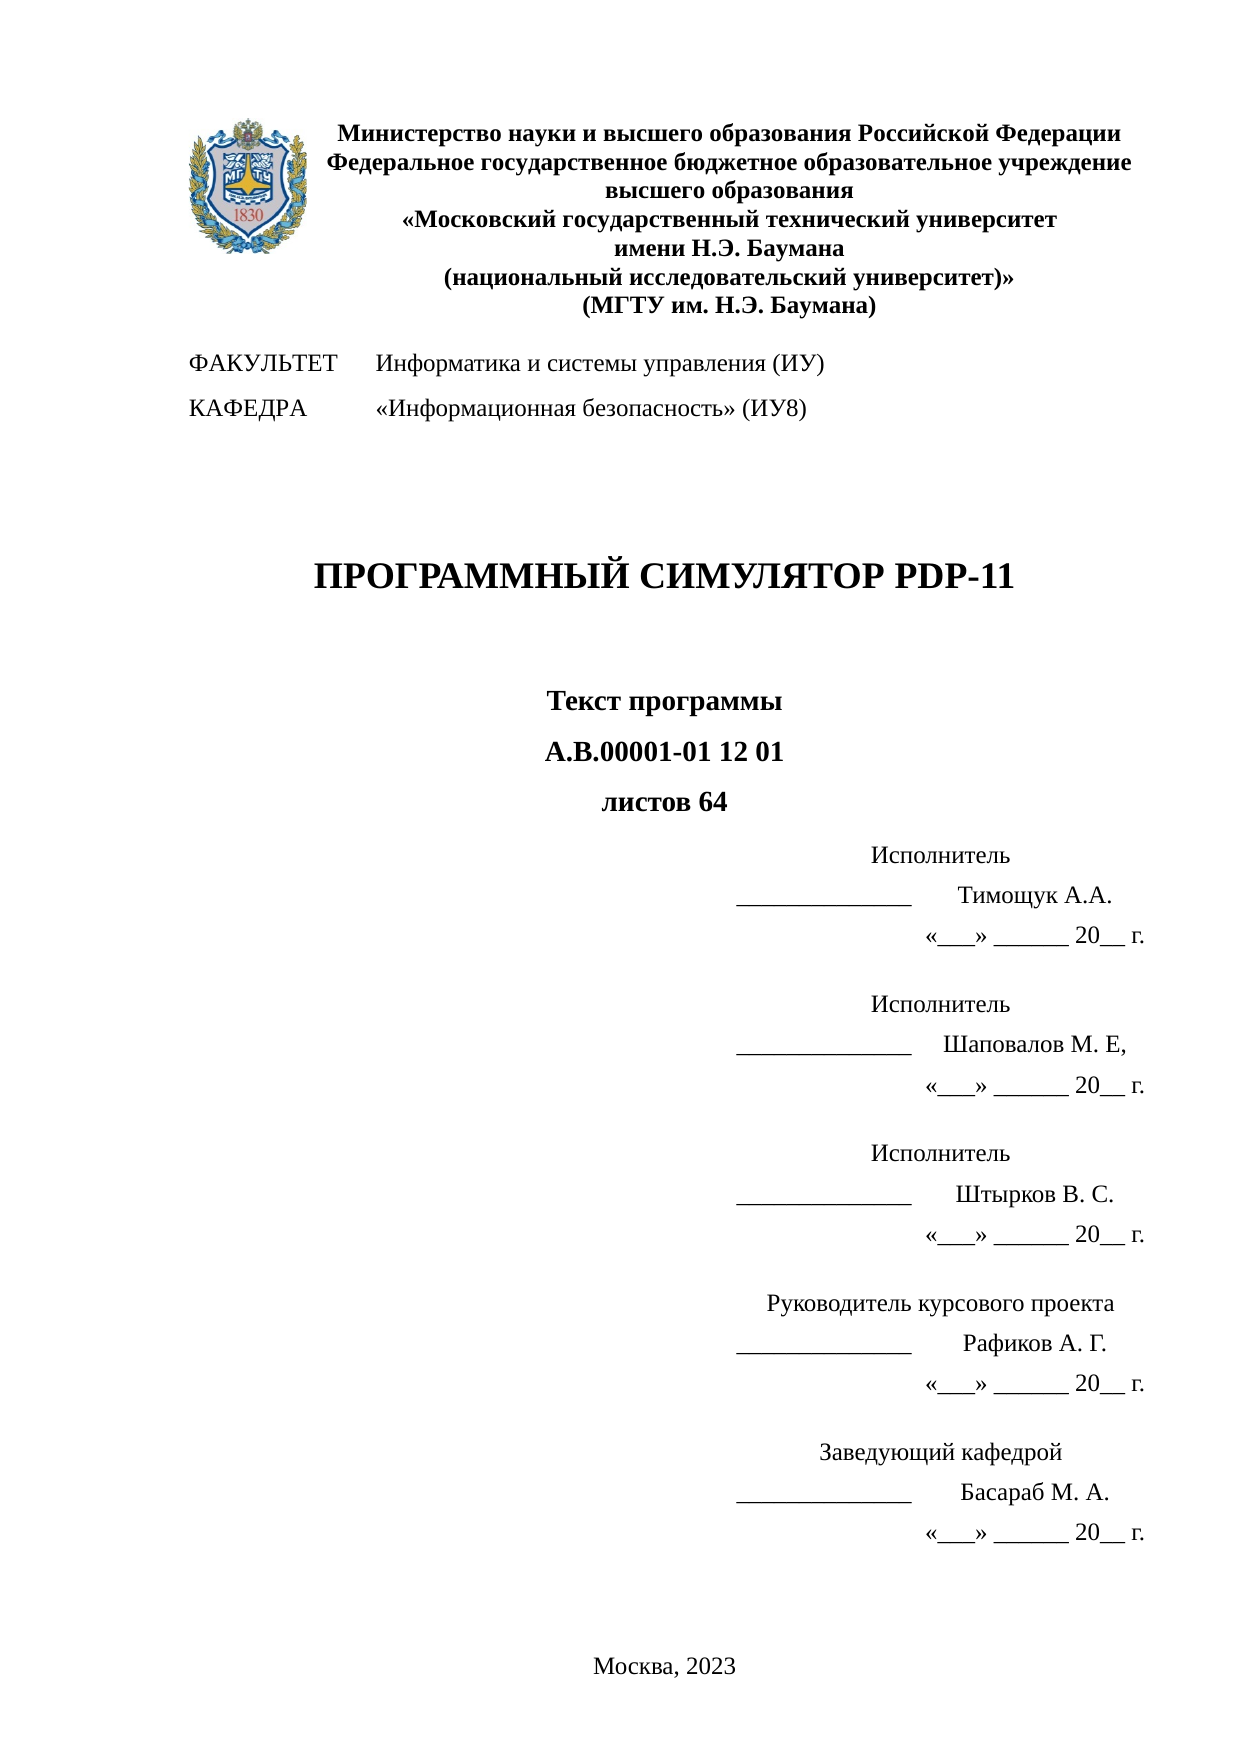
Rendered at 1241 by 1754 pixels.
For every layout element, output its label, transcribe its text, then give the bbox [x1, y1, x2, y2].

table_header [177, 118, 307, 319]
table_header Исполнитель [730, 834, 1152, 874]
text листов 55 [177, 784, 1152, 817]
table_cell ______________ [730, 1472, 918, 1512]
table_cell Кафедра [177, 394, 364, 439]
text Текст программы [177, 683, 1152, 717]
table_cell ______________ [730, 875, 918, 915]
table_cell ______________ [730, 1322, 918, 1362]
table_cell Рафиков А. Г. [918, 1322, 1152, 1362]
table_cell «___» ______ 20__ г. [918, 1512, 1152, 1552]
table_cell ______________ [730, 1024, 918, 1064]
table_cell [730, 915, 918, 983]
table_cell Исполнитель [730, 984, 1152, 1024]
table_cell «___» ______ 20__ г. [918, 1213, 1152, 1282]
text ПРОГРАММНЫЙ СИМУЛЯТОР PDP-11 [177, 554, 1152, 597]
table_cell «___» ______ 20__ г. [918, 915, 1152, 983]
table_cell Тимощук А.А. [918, 875, 1152, 915]
text А.В.00001-01 12 01 [177, 734, 1152, 767]
table_cell [730, 1363, 918, 1431]
table_cell ______________ [730, 1173, 918, 1213]
table_header Информатика и системы управления (ИУ) [364, 348, 1152, 393]
table_cell «Информационная безопасность» (ИУ8) [364, 394, 1152, 439]
table_cell «___» ______ 20__ г. [918, 1064, 1152, 1133]
table_cell Шаповалов М. Е, [918, 1024, 1152, 1064]
table_cell [730, 1512, 918, 1552]
table_cell Заведующий кафедрой [730, 1431, 1152, 1472]
table_cell [730, 1064, 918, 1133]
table_header Факультет [177, 348, 364, 393]
table_cell Руководитель курсового проекта [730, 1282, 1152, 1322]
table_cell «___» ______ 20__ г. [918, 1363, 1152, 1431]
table_header Министерство науки и высшего образования Российской Федерации Федеральное государственное бюджетное образовательное учреждение высшего образования «Московский государственный технический университет имени Н.Э. Баумана (национальный исследовательский университет)» (МГТУ им. Н.Э. Баумана) [307, 118, 1152, 319]
table_cell [730, 1213, 918, 1282]
table_cell Исполнитель [730, 1133, 1152, 1173]
table_cell Штырков В. С. [918, 1173, 1152, 1213]
table_cell Басараб М. А. [918, 1472, 1152, 1512]
picture [188, 118, 307, 254]
